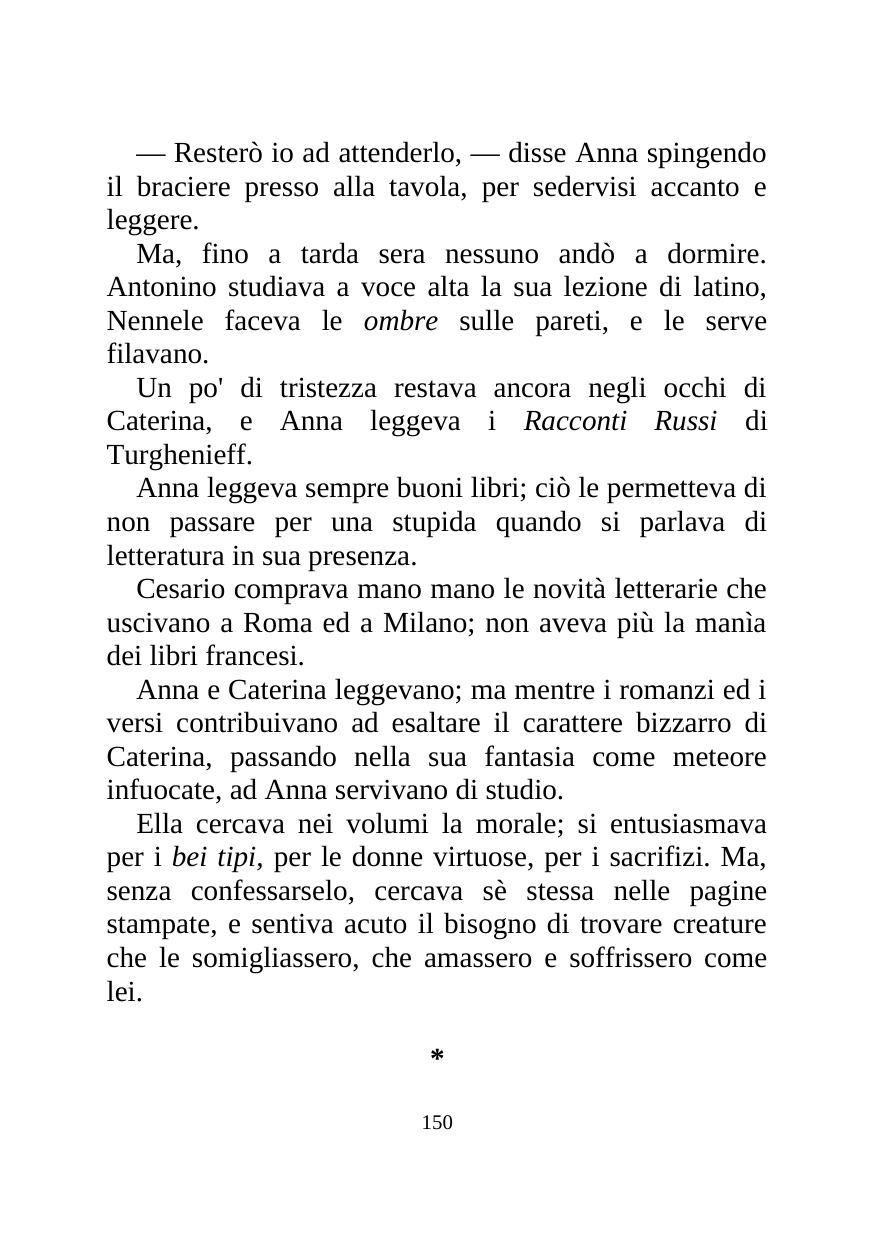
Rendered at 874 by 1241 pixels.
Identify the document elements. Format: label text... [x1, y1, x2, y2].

text Cesario comprava mano mano le novità letterarie che uscivano a Roma ed a Milano; non aveva più la manìa dei libri francesi. [106, 571, 768, 672]
text Un po' di tristezza restava ancora negli occhi di Caterina, e Anna leggeva i Racconti Russi di Turghenieff. [106, 370, 768, 471]
text Anna e Caterina leggevano; ma mentre i romanzi ed i versi contribuivano ad esaltare il carattere bizzarro di Caterina, passando nella sua fantasia come meteore infuocate, ad Anna servivano di studio. [106, 672, 768, 806]
text * [106, 1041, 768, 1074]
text Ella cercava nei volumi la morale; si entusiasmava per i bei tipi, per le donne virtuose, per i sacrifizi. Ma, senza confessarselo, cercava sè stessa nelle pagine stampate, e sentiva acuto il bisogno di trovare creature che le somigliassero, che amassero e soffrissero come lei. [106, 806, 768, 1007]
text Anna leggeva sempre buoni libri; ciò le permetteva di non passare per una stupida quando si parlava di letteratura in sua presenza. [106, 471, 768, 571]
text — Resterò io ad attenderlo, — disse Anna spingendo il braciere presso alla tavola, per sedervisi accanto e leggere. [106, 135, 768, 236]
text Ma, fino a tarda sera nessuno andò a dormire. Antonino studiava a voce alta la sua lezione di latino, Nennele faceva le ombre sulle pareti, e le serve filavano. [106, 236, 768, 370]
